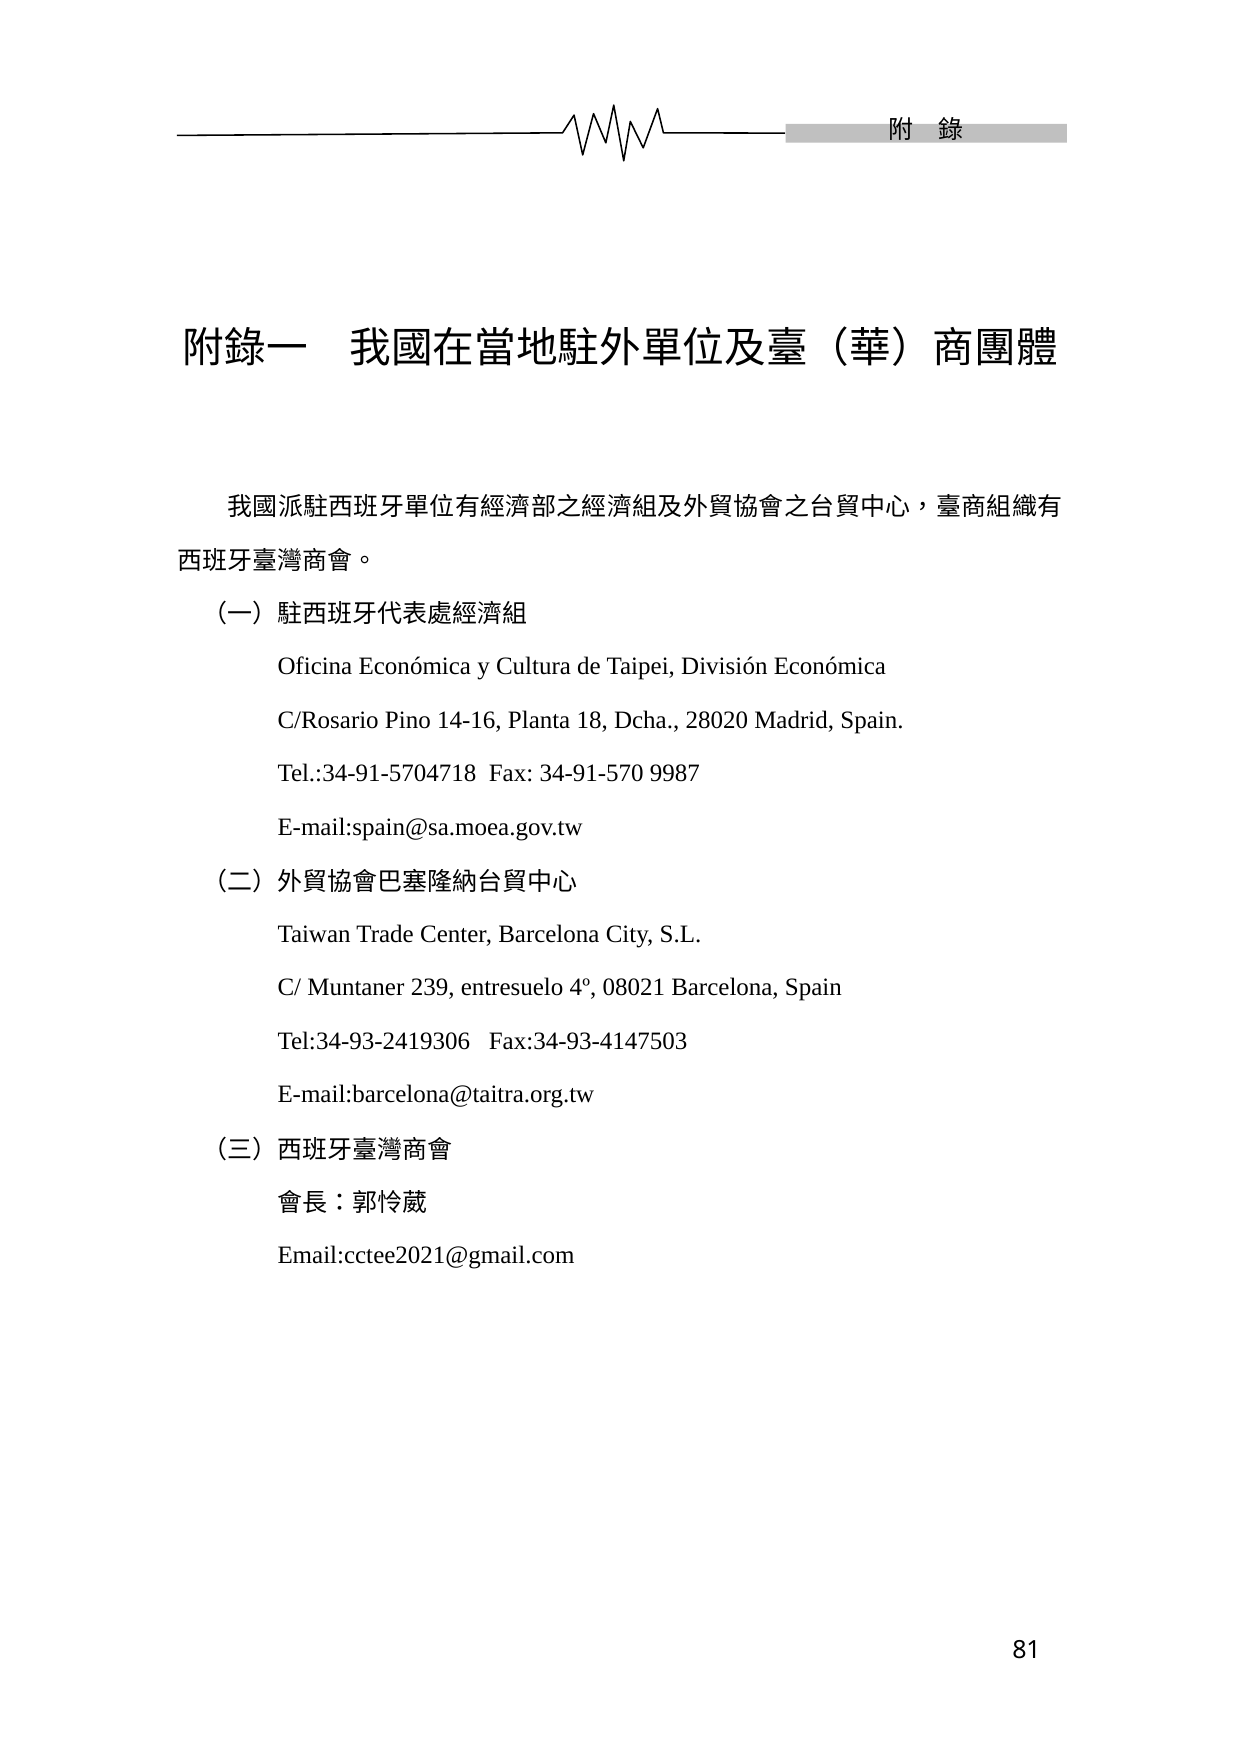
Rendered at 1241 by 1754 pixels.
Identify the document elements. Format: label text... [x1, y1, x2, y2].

text （一）駐西班牙代表處經濟組 [202, 585, 1063, 639]
text 我國派駐西班牙單位有經濟部之經濟組及外貿協會之台貿中心，臺商組織有西班牙臺灣商會。 [177, 478, 1063, 585]
text E-mail:barcelona@taitra.org.tw [202, 1067, 1063, 1121]
text E-mail:spain@sa.moea.gov.tw [202, 799, 1063, 853]
text C/Rosario Pino 14-16, Planta 18, Dcha., 28020 Madrid, Spain. [202, 692, 1063, 746]
text Taiwan Trade Center, Barcelona City, S.L. [202, 906, 1063, 960]
text C/ Muntaner 239, entresuelo 4º, 08021 Barcelona, Spain [202, 960, 1063, 1013]
text （二）外貿協會巴塞隆納台貿中心 [202, 853, 1063, 906]
text Tel:34-93-2419306 Fax:34-93-4147503 [202, 1013, 1063, 1067]
text 附錄一 我國在當地駐外單位及臺（華）商團體 [177, 291, 1063, 398]
text （三）西班牙臺灣商會 [202, 1121, 1063, 1174]
text Email:cctee2021@gmail.com [202, 1228, 1063, 1281]
text Oficina Económica y Cultura de Taipei, División Económica [202, 639, 1063, 692]
text Tel.:34-91-5704718 Fax: 34-91-570 9987 [202, 746, 1063, 799]
text 會長：郭怜葳 [202, 1174, 1063, 1228]
